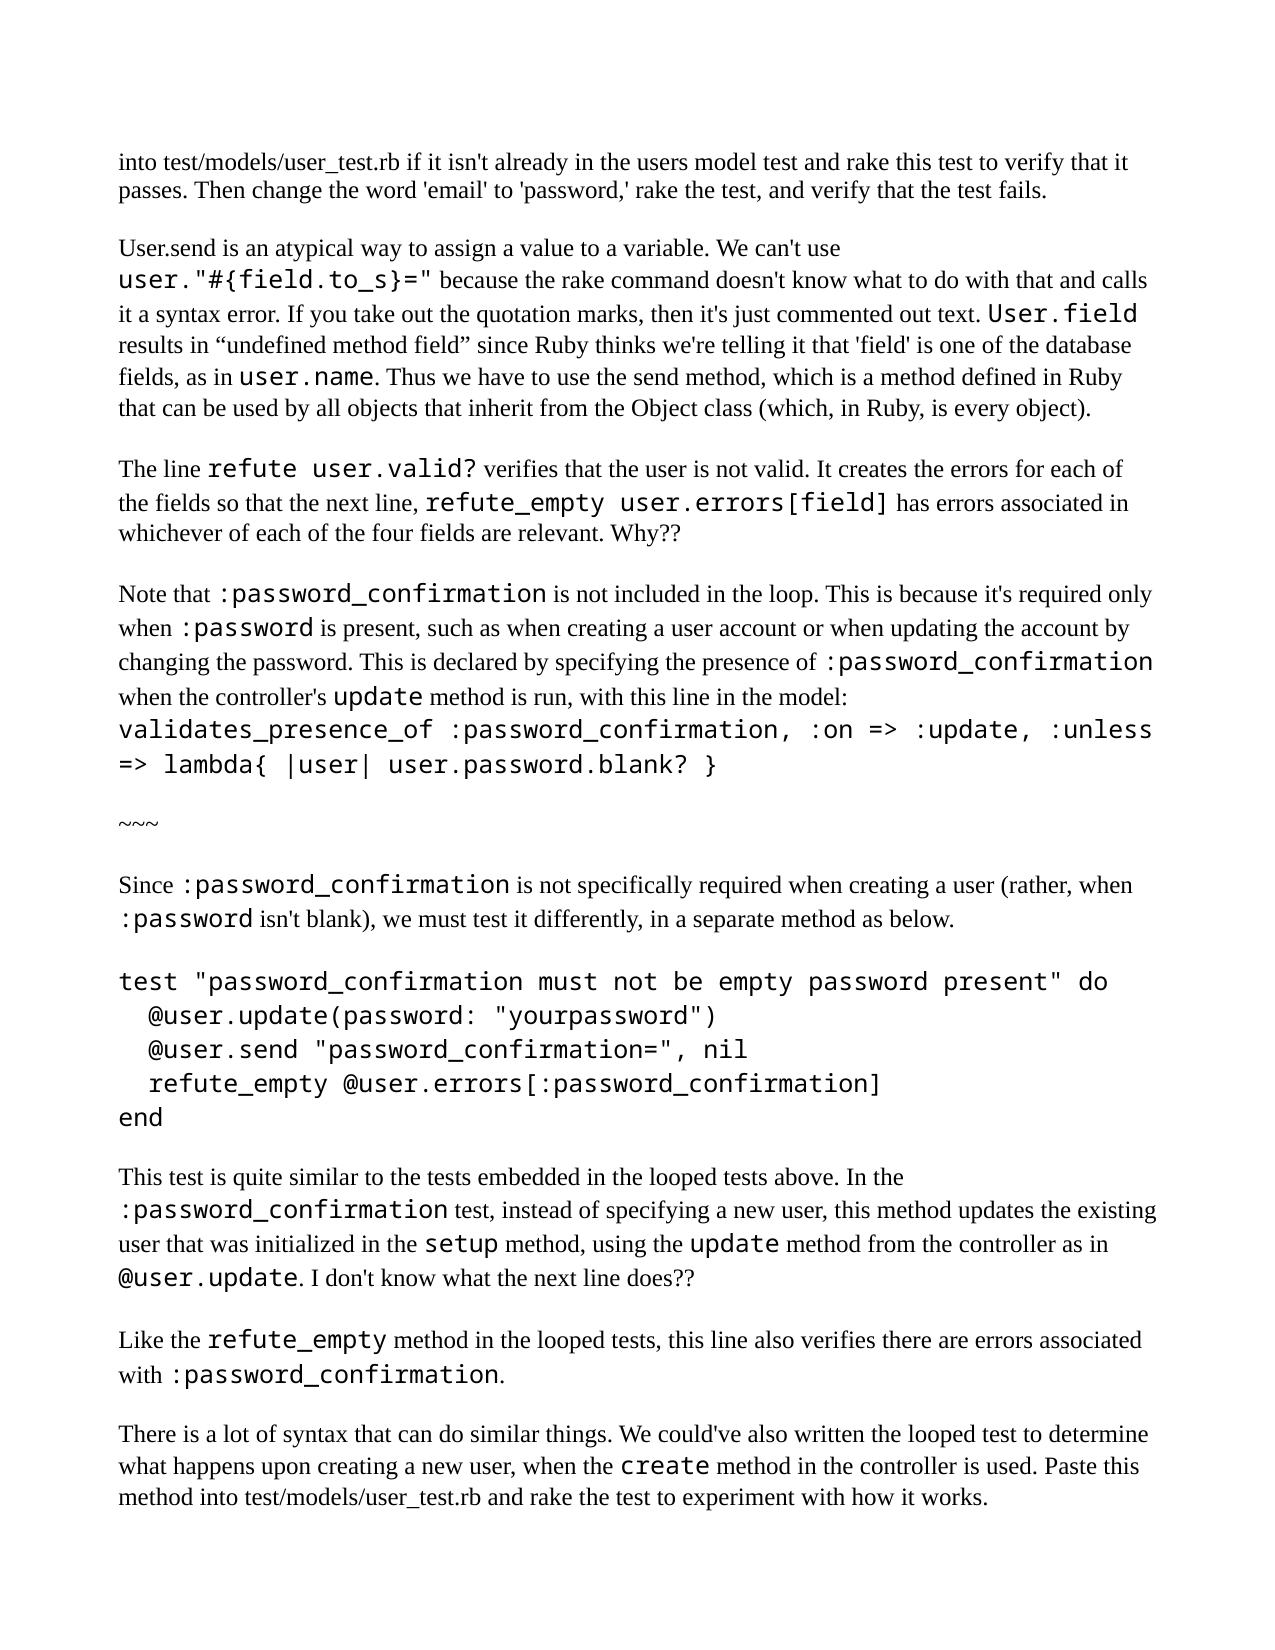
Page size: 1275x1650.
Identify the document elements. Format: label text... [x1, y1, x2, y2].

text There is a lot of syntax that can do similar things. We could've also written the looped test to determine what happens upon creating a new user, when the create method in the controller is used. Paste this method into test/models/user_test.rb and rake the test to experiment with how it works. [118, 1419, 1157, 1511]
text end [118, 1100, 1157, 1134]
text Note that :password_confirmation is not included in the loop. This is because it's required only when :password is present, such as when creating a user account or when updating the account by changing the password. This is declared by specifying the presence of :password_confirmation when the controller's update method is run, with this line in the model: [118, 576, 1157, 712]
text refute_empty @user.errors[:password_confirmation] [118, 1066, 1157, 1100]
text @user.update(password: "yourpassword") [118, 997, 1157, 1032]
text validates_presence_of :password_confirmation, :on => :update, :unless => lambda{ |user| user.password.blank? } [118, 712, 1157, 780]
text into test/models/user_test.rb if it isn't already in the users model test and rake this test to verify that it passes. Then change the word 'email' to 'password,' rake the test, and verify that the test fails. [118, 147, 1157, 204]
text Like the refute_empty method in the looped tests, this line also verifies there are errors associated with :password_confirmation. [118, 1322, 1157, 1390]
text @user.send "password_confirmation=", nil [118, 1032, 1157, 1066]
text This test is quite similar to the tests embedded in the looped tests above. In the :password_confirmation test, instead of specifying a new user, this method updates the existing user that was initialized in the setup method, using the update method from the controller as in @user.update. I don't know what the next line does?? [118, 1162, 1157, 1293]
text The line refute user.valid? verifies that the user is not valid. It creates the errors for each of the fields so that the next line, refute_empty user.errors[field] has errors associated in whichever of each of the four fields are relevant. Why?? [118, 450, 1157, 547]
text test "password_confirmation must not be empty password present" do [118, 963, 1157, 997]
text Since :password_confirmation is not specifically required when creating a user (rather, when :password isn't blank), we must test it differently, in a separate method as below. [118, 867, 1157, 935]
text User.send is an atypical way to assign a value to a variable. We can't use user."#{field.to_s}=" because the rake command doesn't know what to do with that and calls it a syntax error. If you take out the quotation marks, then it's just commented out text. User.field results in “undefined method field” since Ruby thinks we're telling it that 'field' is one of the database fields, as in user.name. Thus we have to use the send method, which is a method defined in Ruby that can be used by all objects that inherit from the Object class (which, in Ruby, is every object). [118, 233, 1157, 422]
text ~~~ [118, 809, 1157, 838]
